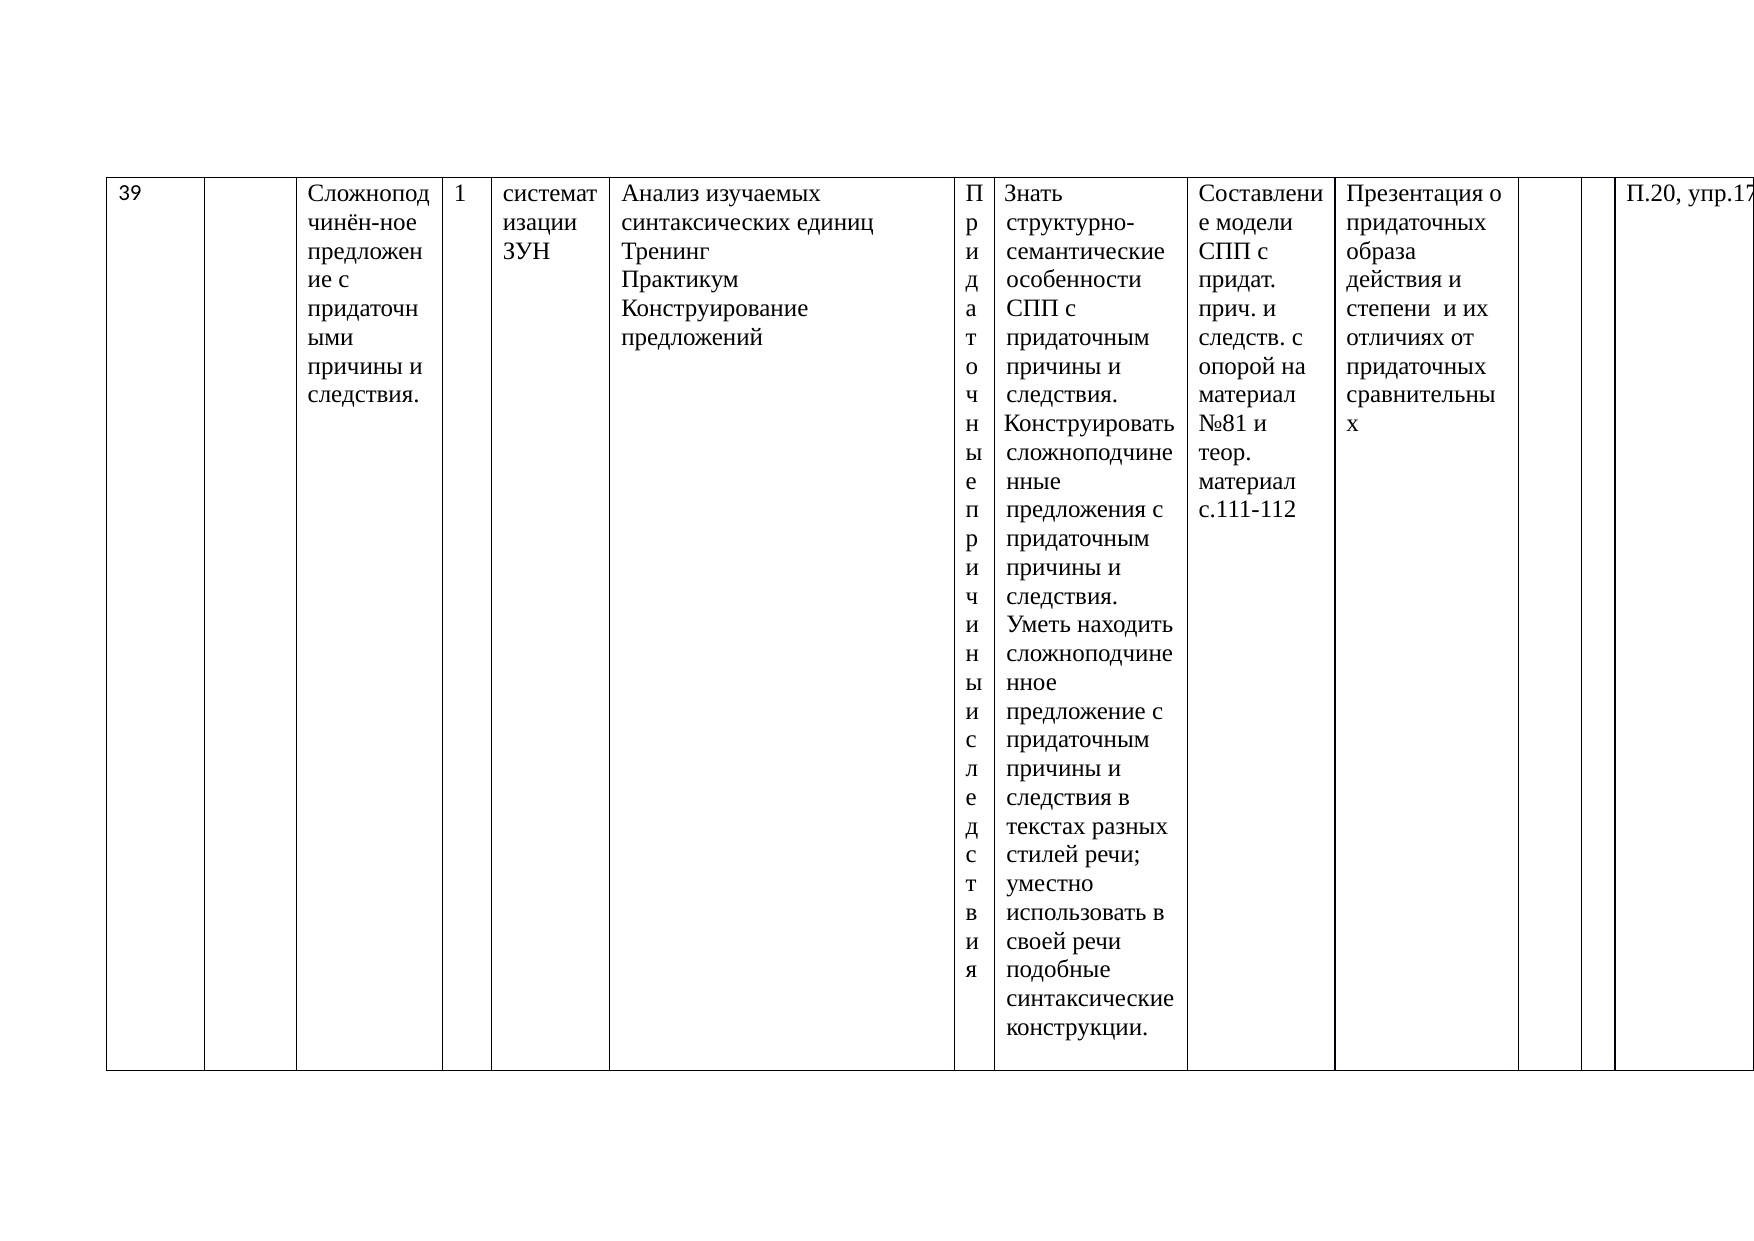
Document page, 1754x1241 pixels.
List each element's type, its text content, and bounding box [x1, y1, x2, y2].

table_cell Знать структурно-семантические особенности СПП с придаточным причины и следствия. Конструировать сложноподчиненные предложения с придаточным причины и следствия. Уметь находить сложноподчиненное предложение с придаточным причины и следствия в текстах разных стилей речи; уместно использовать в своей речи подобные синтаксические конструкции. [995, 178, 1187, 1069]
table_cell П.20, упр.179 [1616, 178, 1753, 1069]
table_cell систематизации ЗУН [492, 178, 609, 1069]
table_cell [205, 178, 296, 1069]
table_cell Сложноподчинён-ное предложение с придаточными причины и следствия. [297, 178, 442, 1069]
table_cell Придаточные причины и следствия [955, 178, 994, 1069]
table_cell [1582, 178, 1614, 1069]
table_cell Презентация о придаточных образа действия и степени и их отличиях от придаточных сравнительных [1336, 178, 1518, 1069]
table_cell 1 [443, 178, 491, 1069]
table_cell 39 [107, 178, 204, 1069]
table_cell Составление модели СПП с придат. прич. и следств. с опорой на материал №81 и теор. материал с.111-112 [1188, 178, 1334, 1069]
table_cell Анализ изучаемых синтаксических единиц Тренинг Практикум Конструирование предложений [610, 178, 954, 1069]
table_cell [1519, 178, 1581, 1069]
